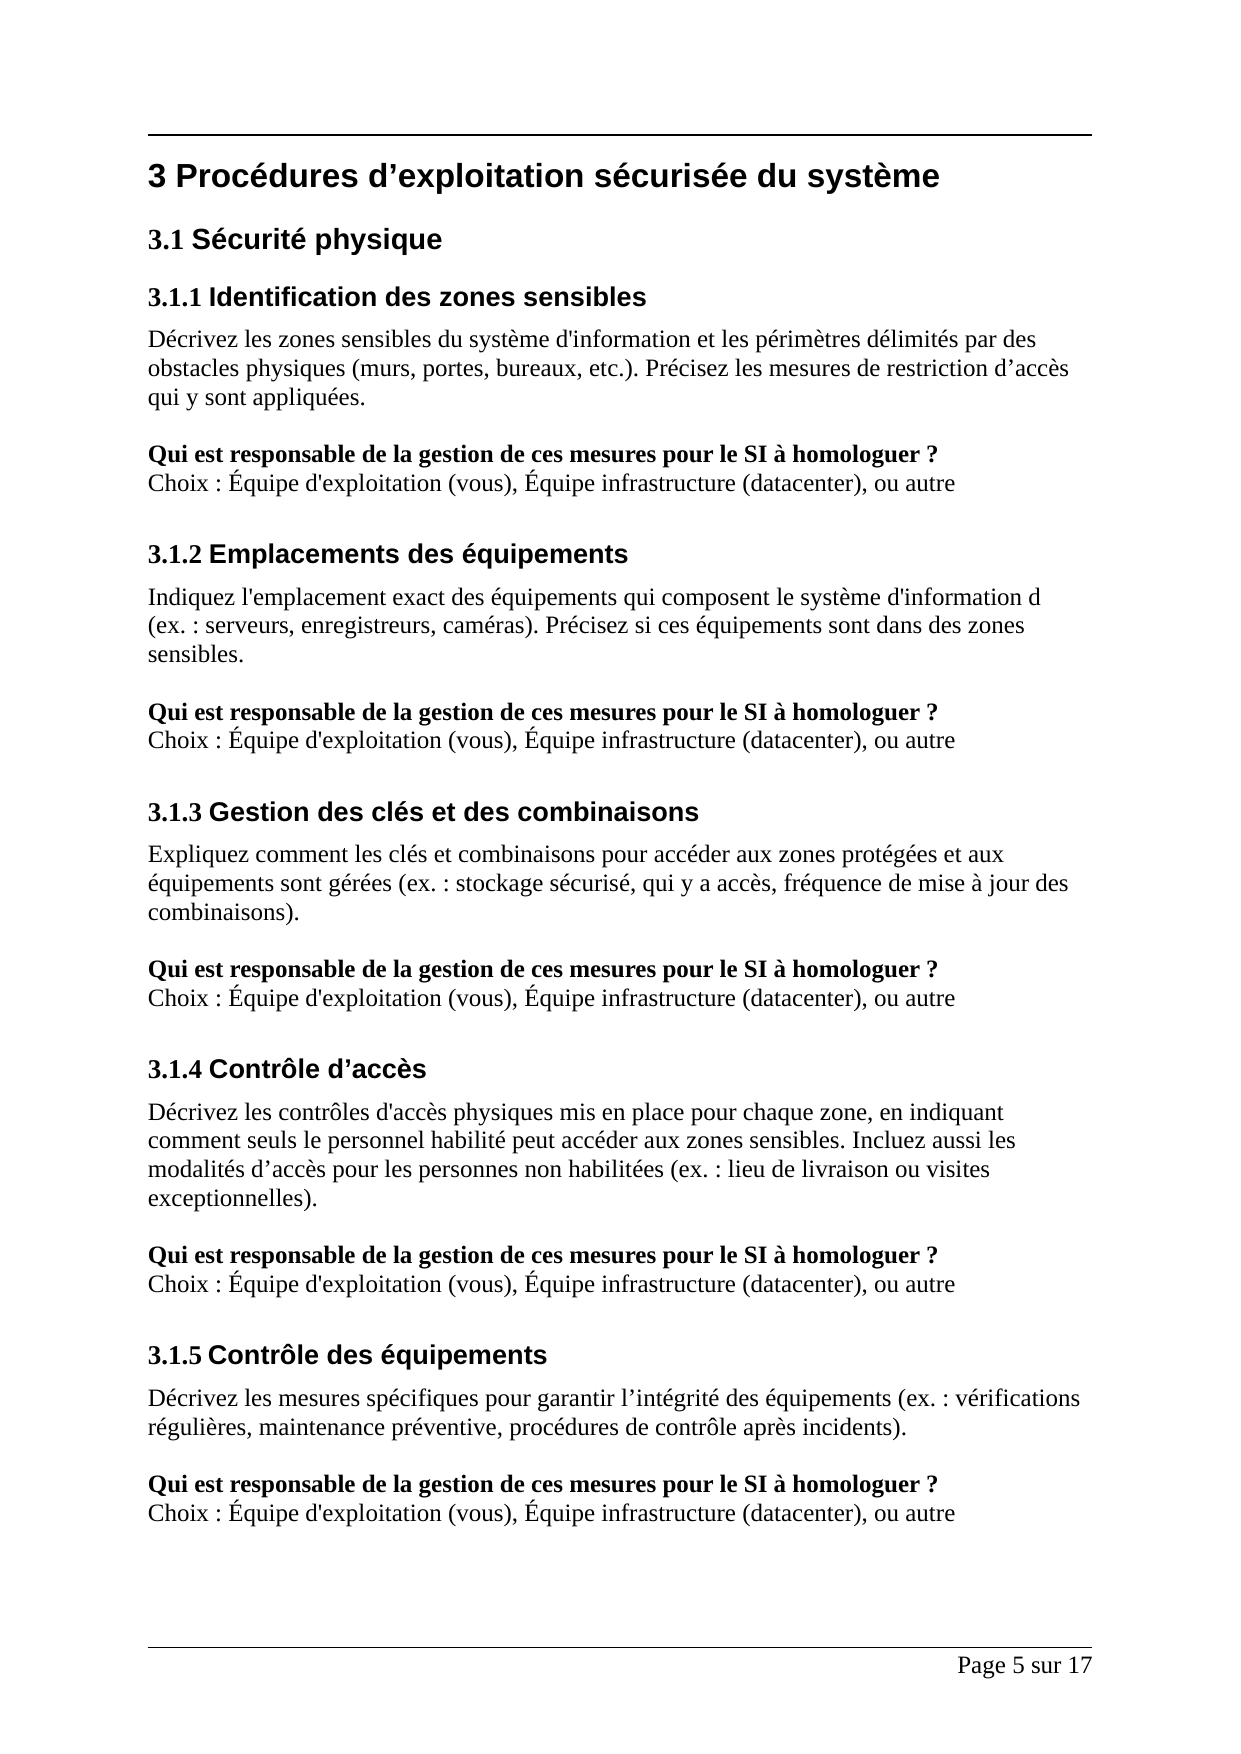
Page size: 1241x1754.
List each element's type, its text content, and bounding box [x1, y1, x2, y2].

text Qui est responsable de la gestion de ces mesures pour le SI à homologuer ? Choix : Équipe d'exploitation (vous), Équipe infrastructure (datacenter), ou autre [148, 697, 1092, 754]
text Indiquez l'emplacement exact des équipements qui composent le système d'information d (ex. : serveurs, enregistreurs, caméras). Précisez si ces équipements sont dans des zones sensibles. [148, 582, 1092, 668]
text Qui est responsable de la gestion de ces mesures pour le SI à homologuer ? Choix : Équipe d'exploitation (vous), Équipe infrastructure (datacenter), ou autre [148, 1241, 1092, 1298]
subtitle 3 Procédures d’exploitation sécurisée du système [148, 156, 1092, 195]
text Qui est responsable de la gestion de ces mesures pour le SI à homologuer ? Choix : Équipe d'exploitation (vous), Équipe infrastructure (datacenter), ou autre [148, 954, 1092, 1012]
subtitle 3.1.3 Gestion des clés et des combinaisons [148, 796, 1092, 827]
subtitle 3.1.4 Contrôle d’accès [148, 1053, 1092, 1084]
text Qui est responsable de la gestion de ces mesures pour le SI à homologuer ? Choix : Équipe d'exploitation (vous), Équipe infrastructure (datacenter), ou autre [148, 439, 1092, 497]
text Qui est responsable de la gestion de ces mesures pour le SI à homologuer ? Choix : Équipe d'exploitation (vous), Équipe infrastructure (datacenter), ou autre [148, 1469, 1092, 1527]
subtitle 3.1.1 Identification des zones sensibles [148, 281, 1092, 312]
text Décrivez les contrôles d'accès physiques mis en place pour chaque zone, en indiquant comment seuls le personnel habilité peut accéder aux zones sensibles. Incluez aussi les modalités d’accès pour les personnes non habilitées (ex. : lieu de livraison ou visites exceptionnelles). [148, 1097, 1092, 1212]
subtitle 3.1.5 Contrôle des équipements [148, 1339, 1092, 1371]
text Décrivez les zones sensibles du système d'information et les périmètres délimités par des obstacles physiques (murs, portes, bureaux, etc.). Précisez les mesures de restriction d’accès qui y sont appliquées. [148, 324, 1092, 411]
subtitle 3.1 Sécurité physique [148, 222, 1092, 256]
text Expliquez comment les clés et combinaisons pour accéder aux zones protégées et aux équipements sont gérées (ex. : stockage sécurisé, qui y a accès, fréquence de mise à jour des combinaisons). [148, 839, 1092, 926]
subtitle 3.1.2 Emplacements des équipements [148, 538, 1092, 569]
text Décrivez les mesures spécifiques pour garantir l’intégrité des équipements (ex. : vérifications régulières, maintenance préventive, procédures de contrôle après incidents). [148, 1383, 1092, 1441]
